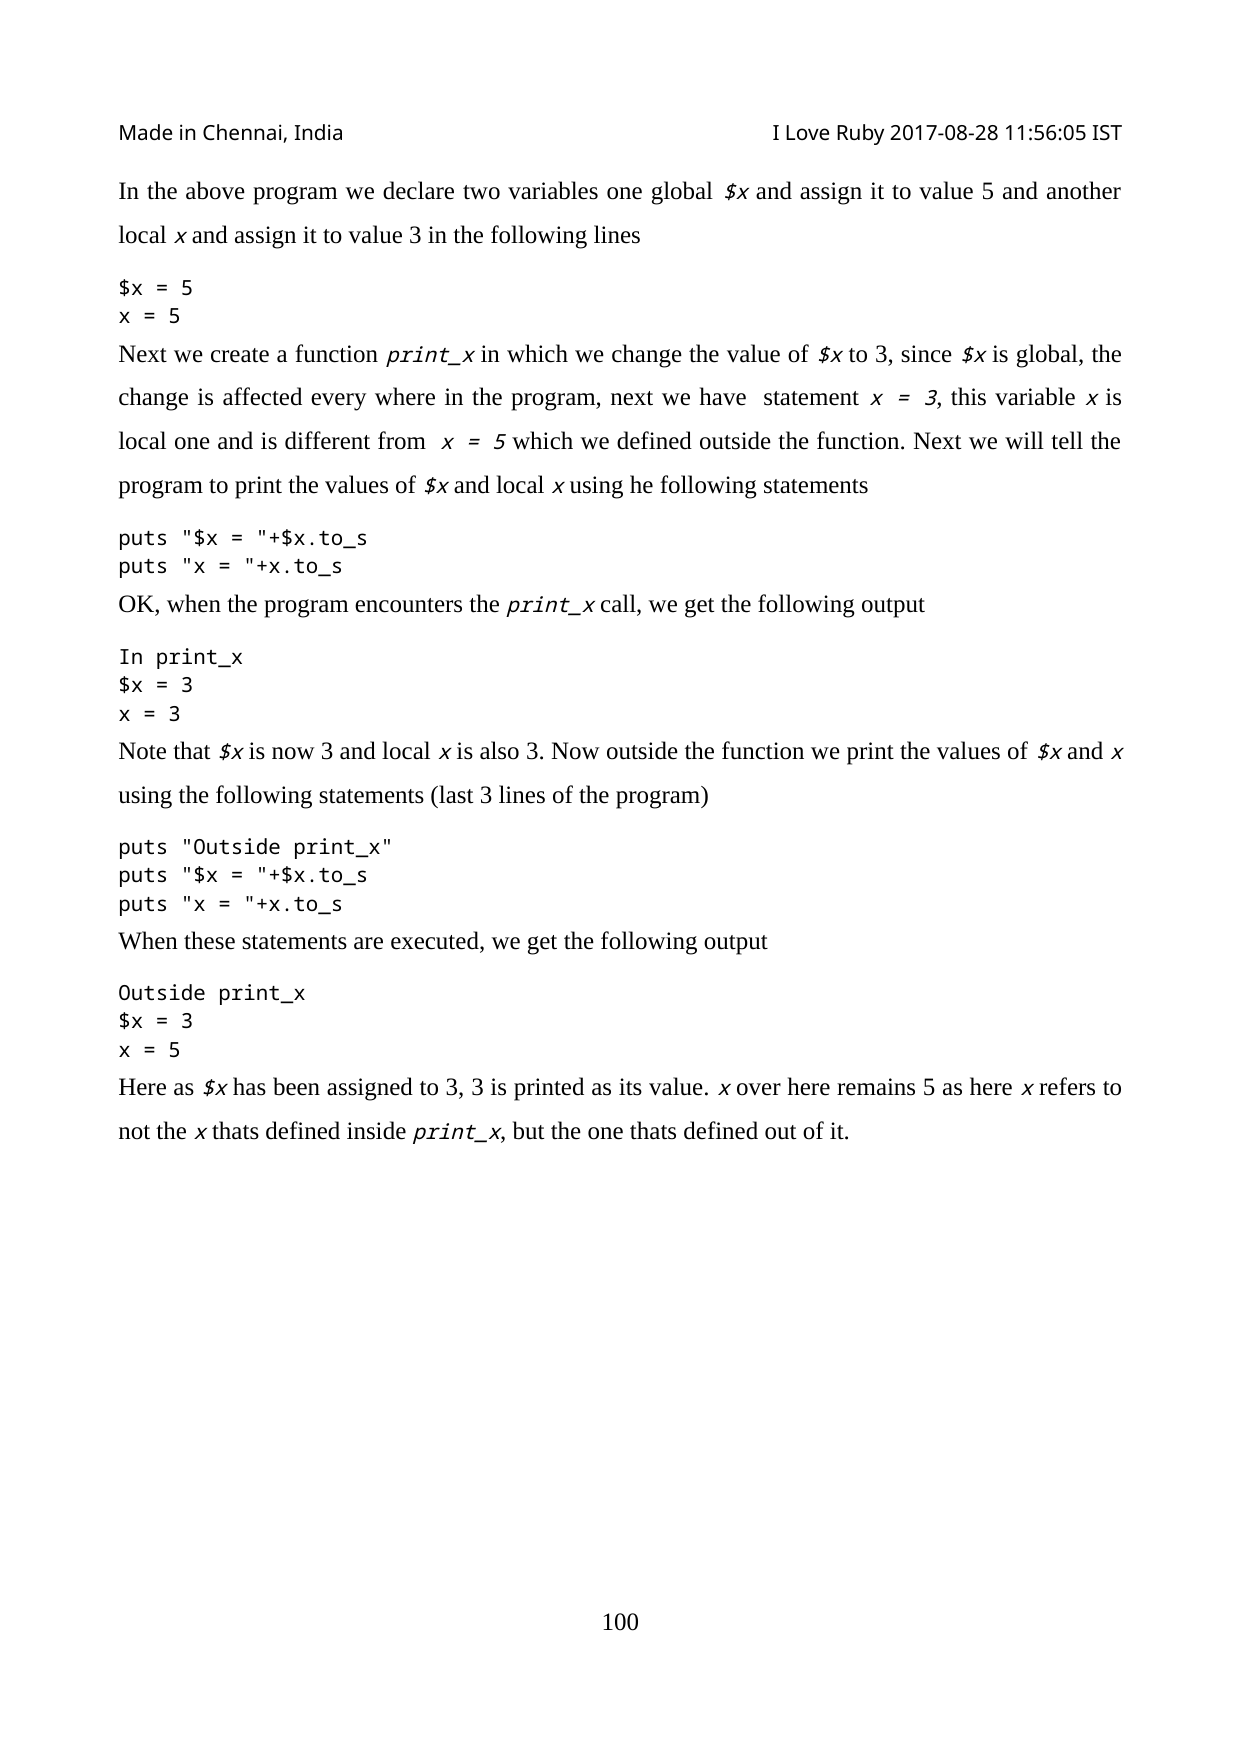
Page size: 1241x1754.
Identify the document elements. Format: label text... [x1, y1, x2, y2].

text puts "$x = "+$x.to_s [118, 523, 1122, 552]
text puts "x = "+x.to_s [118, 552, 1122, 580]
text In the above program we declare two variables one global $x and assign it to value 5 and another local x and assign it to value 3 in the following lines [118, 176, 1122, 249]
text When these statements are executed, we get the following output [118, 926, 1122, 955]
text x = 5 [118, 1035, 1122, 1063]
text Here as $x has been assigned to 3, 3 is printed as its value. x over here remains 5 as here x refers to not the x thats defined inside print_x, but the one thats defined out of it. [118, 1072, 1122, 1146]
text puts "$x = "+$x.to_s [118, 860, 1122, 889]
text puts "Outside print_x" [118, 832, 1122, 860]
text $x = 3 [118, 1007, 1122, 1035]
text Outside print_x [118, 978, 1122, 1007]
text Note that $x is now 3 and local x is also 3. Now outside the function we print the values of $x and x using the following statements (last 3 lines of the program) [118, 736, 1122, 809]
text Next we create a function print_x in which we change the value of $x to 3, since $x is global, the change is affected every where in the program, next we have statement x = 3, this variable x is local one and is different from x = 5 which we defined outside the function. Next we will tell the program to print the values of $x and local x using he following statements [118, 339, 1122, 500]
text OK, when the program encounters the print_x call, we get the following output [118, 589, 1122, 618]
text $x = 5 [118, 273, 1122, 301]
text In print_x [118, 642, 1122, 670]
text puts "x = "+x.to_s [118, 889, 1122, 917]
text x = 5 [118, 301, 1122, 330]
text x = 3 [118, 699, 1122, 727]
text $x = 3 [118, 670, 1122, 699]
